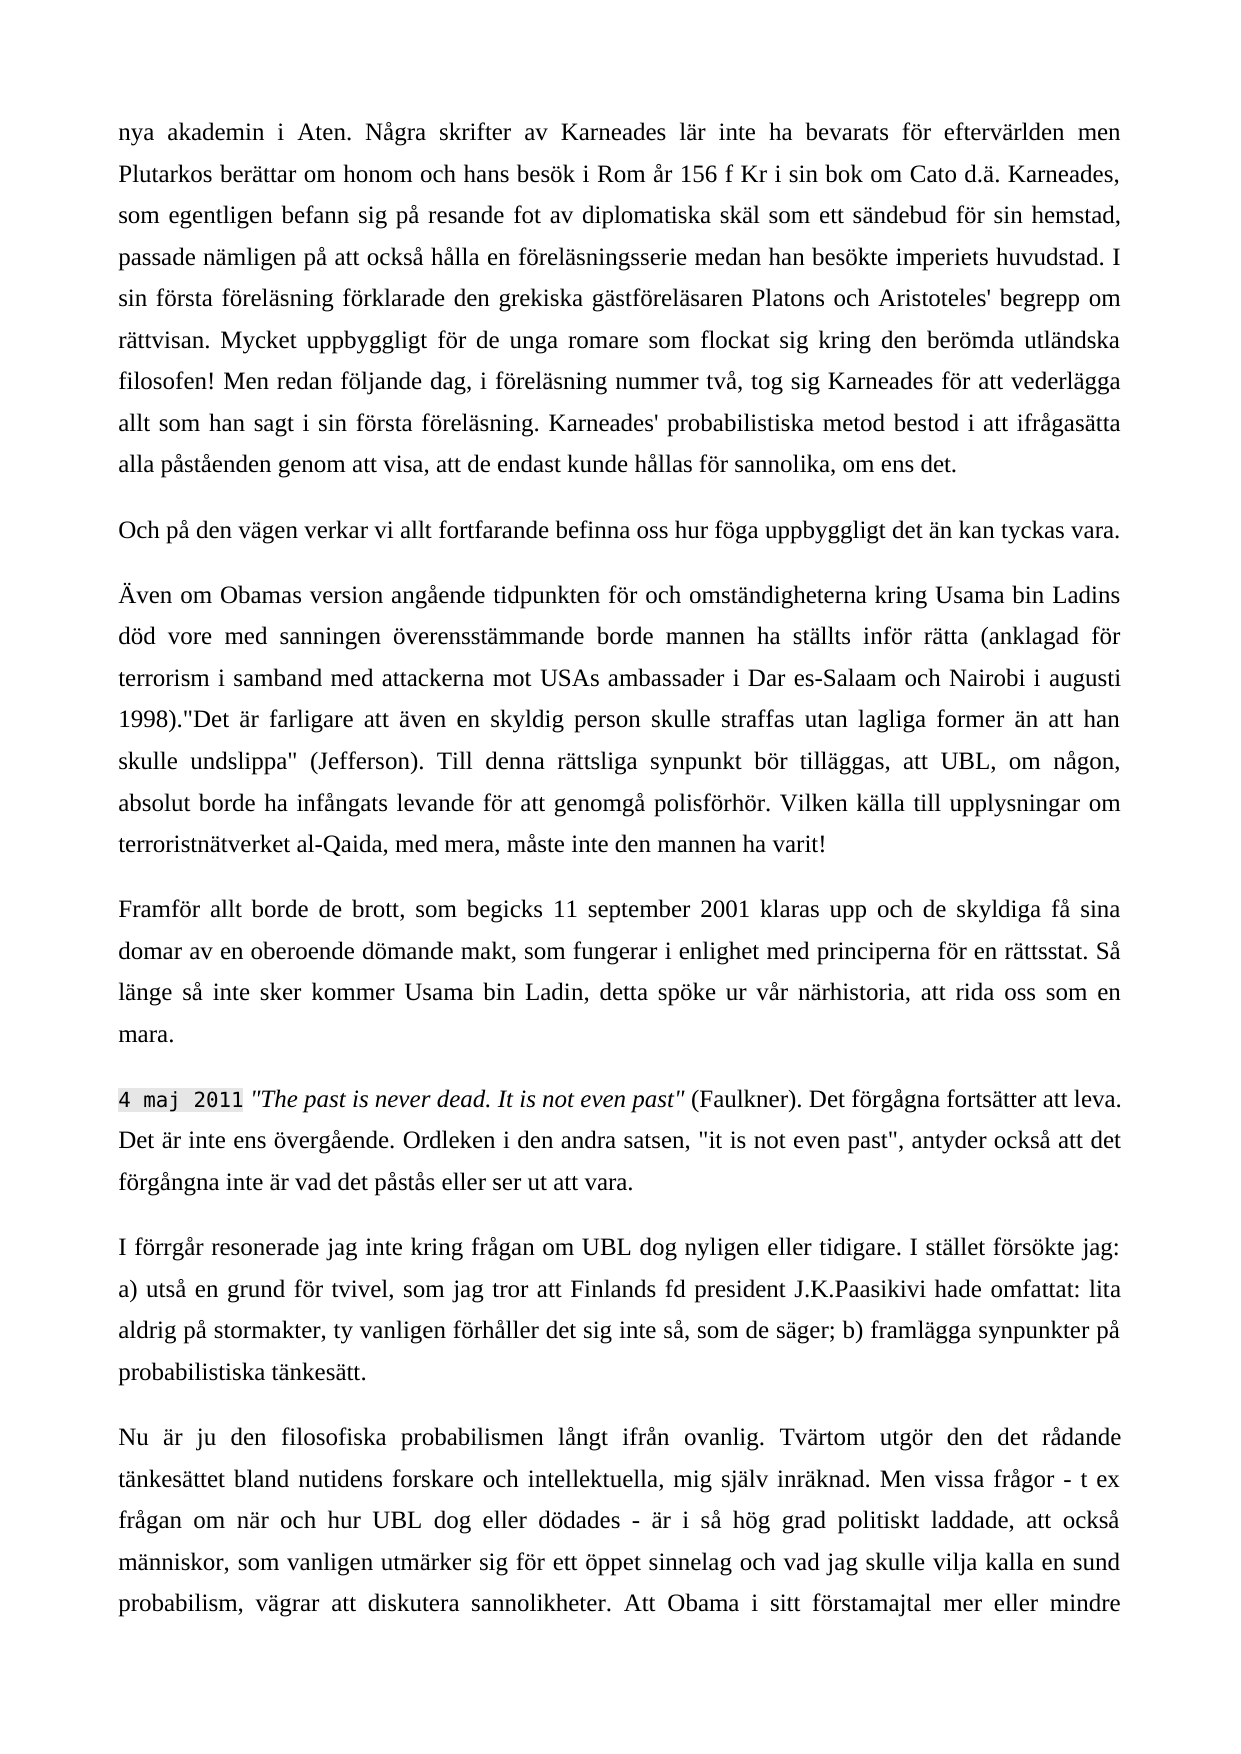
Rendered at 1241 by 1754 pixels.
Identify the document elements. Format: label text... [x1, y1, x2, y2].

text Nu är ju den filosofiska probabilismen långt ifrån ovanlig. Tvärtom utgör den det rådande tänkesättet bland nutidens forskare och intellektuella, mig själv inräknad. Men vissa frågor - t ex frågan om när och hur UBL dog eller dödades - är i så hög grad politiskt laddade, att också människor, som vanligen utmärker sig för ett öppet sinnelag och vad jag skulle vilja kalla en sund probabilism, vägrar att diskutera sannolikheter. Att Obama i sitt förstamajtal mer eller mindre [118, 1423, 1122, 1617]
text I förrgår resonerade jag inte kring frågan om UBL dog nyligen eller tidigare. I stället försökte jag: a) utså en grund för tvivel, som jag tror att Finlands fd president J.K.Paasikivi hade omfattat: lita aldrig på stormakter, ty vanligen förhåller det sig inte så, som de säger; b) framlägga synpunkter på probabilistiska tänkesätt. [118, 1233, 1122, 1386]
text Och på den vägen verkar vi allt fortfarande befinna oss hur föga uppbyggligt det än kan tyckas vara. [118, 516, 1122, 543]
text Även om Obamas version angående tidpunkten för och omständigheterna kring Usama bin Ladins död vore med sanningen överensstämmande borde mannen ha ställts inför rätta (anklagad för terrorism i samband med attackerna mot USAs ambassader i Dar es-Salaam och Nairobi i augusti 1998)."Det är farligare att även en skyldig person skulle straffas utan lagliga former än att han skulle undslippa" (Jefferson). Till denna rättsliga synpunkt bör tilläggas, att UBL, om någon, absolut borde ha infångats levande för att genomgå polisförhör. Vilken källa till upplysningar om terroristnätverket al-Qaida, med mera, måste inte den mannen ha varit! [118, 581, 1122, 858]
text 4 maj 2011 "The past is never dead. It is not even past" (Faulkner). Det förgågna fortsätter att leva. Det är inte ens övergående. Ordleken i den andra satsen, "it is not even past", antyder också att det förgångna inte är vad det påstås eller ser ut att vara. [118, 1085, 1122, 1196]
text Framför allt borde de brott, som begicks 11 september 2001 klaras upp och de skyldiga få sina domar av en oberoende dömande makt, som fungerar i enlighet med principerna för en rättsstat. Så länge så inte sker kommer Usama bin Ladin, detta spöke ur vår närhistoria, att rida oss som en mara. [118, 895, 1122, 1048]
text nya akademin i Aten. Några skrifter av Karneades lär inte ha bevarats för eftervärlden men Plutarkos berättar om honom och hans besök i Rom år 156 f Kr i sin bok om Cato d.ä. Karneades, som egentligen befann sig på resande fot av diplomatiska skäl som ett sändebud för sin hemstad, passade nämligen på att också hålla en föreläsningsserie medan han besökte imperiets huvudstad. I sin första föreläsning förklarade den grekiska gästföreläsaren Platons och Aristoteles' begrepp om rättvisan. Mycket uppbyggligt för de unga romare som flockat sig kring den berömda utländska filosofen! Men redan följande dag, i föreläsning nummer två, tog sig Karneades för att vederlägga allt som han sagt i sin första föreläsning. Karneades' probabilistiska metod bestod i att ifrågasätta alla påståenden genom att visa, att de endast kunde hållas för sannolika, om ens det. [118, 118, 1122, 478]
